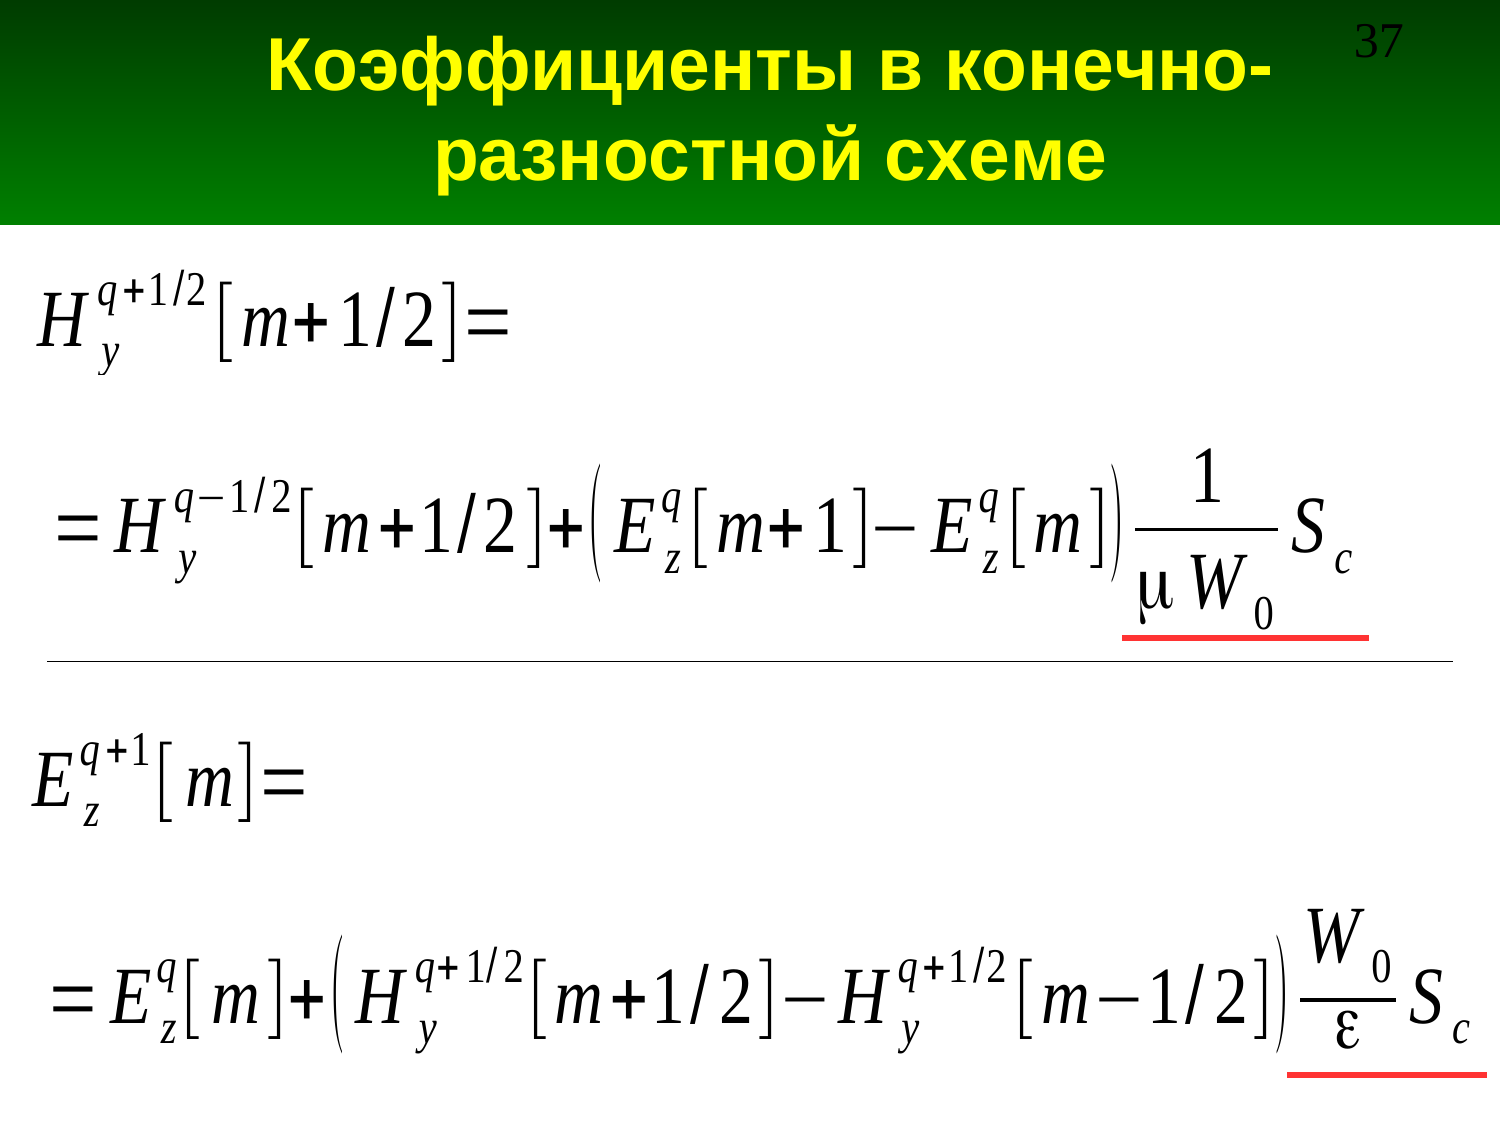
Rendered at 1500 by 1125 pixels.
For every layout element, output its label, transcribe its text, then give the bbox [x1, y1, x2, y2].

title Коэффициенты в конечно-разностной схеме [100, 7, 1441, 204]
chart [11, 719, 329, 835]
chart [16, 259, 534, 375]
chart [34, 431, 1369, 638]
chart [29, 891, 1488, 1061]
